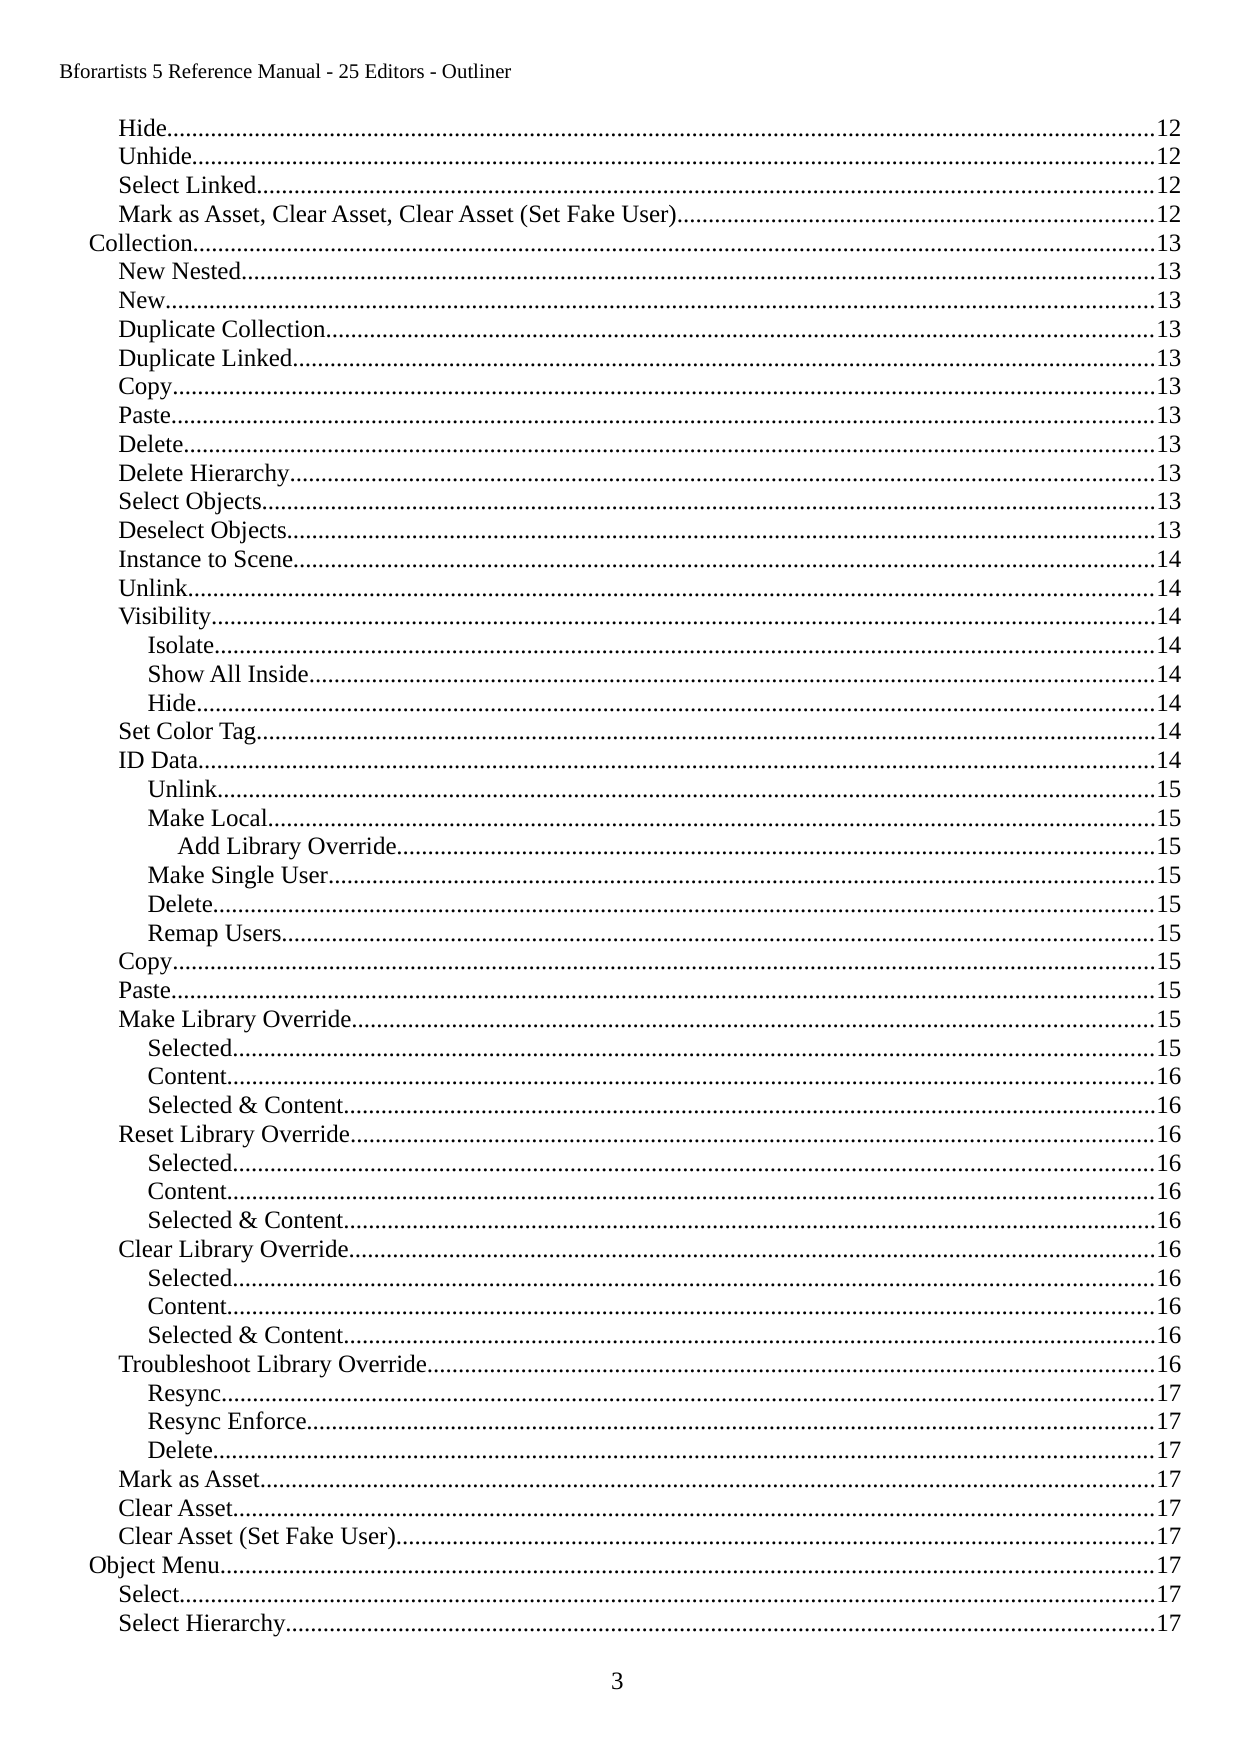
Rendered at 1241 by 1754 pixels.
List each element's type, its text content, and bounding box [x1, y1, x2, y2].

text New Nested 13 [118, 256, 1181, 285]
text Mark as Asset 17 [118, 1464, 1181, 1493]
text Deselect Objects 13 [118, 515, 1181, 544]
text Hide 14 [147, 688, 1181, 716]
text Show All Inside 14 [147, 659, 1181, 688]
text Mark as Asset, Clear Asset, Clear Asset (Set Fake User) 12 [118, 199, 1181, 228]
text Selected & Content 16 [147, 1205, 1181, 1234]
text Troubleshoot Library Override 16 [118, 1349, 1181, 1378]
text Collection 13 [88, 228, 1181, 256]
text Instance to Scene 14 [118, 544, 1181, 573]
text Reset Library Override 16 [118, 1119, 1181, 1148]
text Select Linked 12 [118, 170, 1181, 199]
text Selected & Content 16 [147, 1090, 1181, 1119]
text New 13 [118, 285, 1181, 314]
text Duplicate Linked 13 [118, 343, 1181, 371]
text Make Local 15 [147, 803, 1181, 831]
text Make Library Override 15 [118, 1004, 1181, 1033]
text Content 16 [147, 1061, 1181, 1090]
text Unlink 15 [147, 774, 1181, 803]
text Object Menu 17 [88, 1550, 1181, 1579]
text Selected 15 [147, 1033, 1181, 1061]
text Resync 17 [147, 1378, 1181, 1406]
text Unlink 14 [118, 573, 1181, 601]
text Content 16 [147, 1291, 1181, 1320]
text Hide 12 [118, 113, 1181, 141]
text Select Objects 13 [118, 486, 1181, 515]
text Remap Users 15 [147, 918, 1181, 946]
text Clear Asset (Set Fake User) 17 [118, 1521, 1181, 1550]
text Selected & Content 16 [147, 1320, 1181, 1349]
text Duplicate Collection 13 [118, 314, 1181, 343]
text ID Data 14 [118, 745, 1181, 774]
text Unhide 12 [118, 141, 1181, 170]
text Selected 16 [147, 1148, 1181, 1176]
text Select Hierarchy 17 [118, 1608, 1181, 1636]
text Content 16 [147, 1176, 1181, 1205]
text Copy 13 [118, 371, 1181, 400]
text Delete 13 [118, 429, 1181, 458]
text Paste 15 [118, 975, 1181, 1004]
text Delete Hierarchy 13 [118, 458, 1181, 486]
text Clear Asset 17 [118, 1493, 1181, 1521]
text Selected 16 [147, 1263, 1181, 1291]
text Isolate 14 [147, 630, 1181, 659]
text Resync Enforce 17 [147, 1406, 1181, 1435]
text Visibility 14 [118, 601, 1181, 630]
text Add Library Override 15 [177, 831, 1181, 860]
text Delete 17 [147, 1435, 1181, 1464]
text Clear Library Override 16 [118, 1234, 1181, 1263]
text Set Color Tag 14 [118, 716, 1181, 745]
text Paste 13 [118, 400, 1181, 429]
text Make Single User 15 [147, 860, 1181, 889]
text Copy 15 [118, 946, 1181, 975]
text Select 17 [118, 1579, 1181, 1608]
text Delete 15 [147, 889, 1181, 918]
